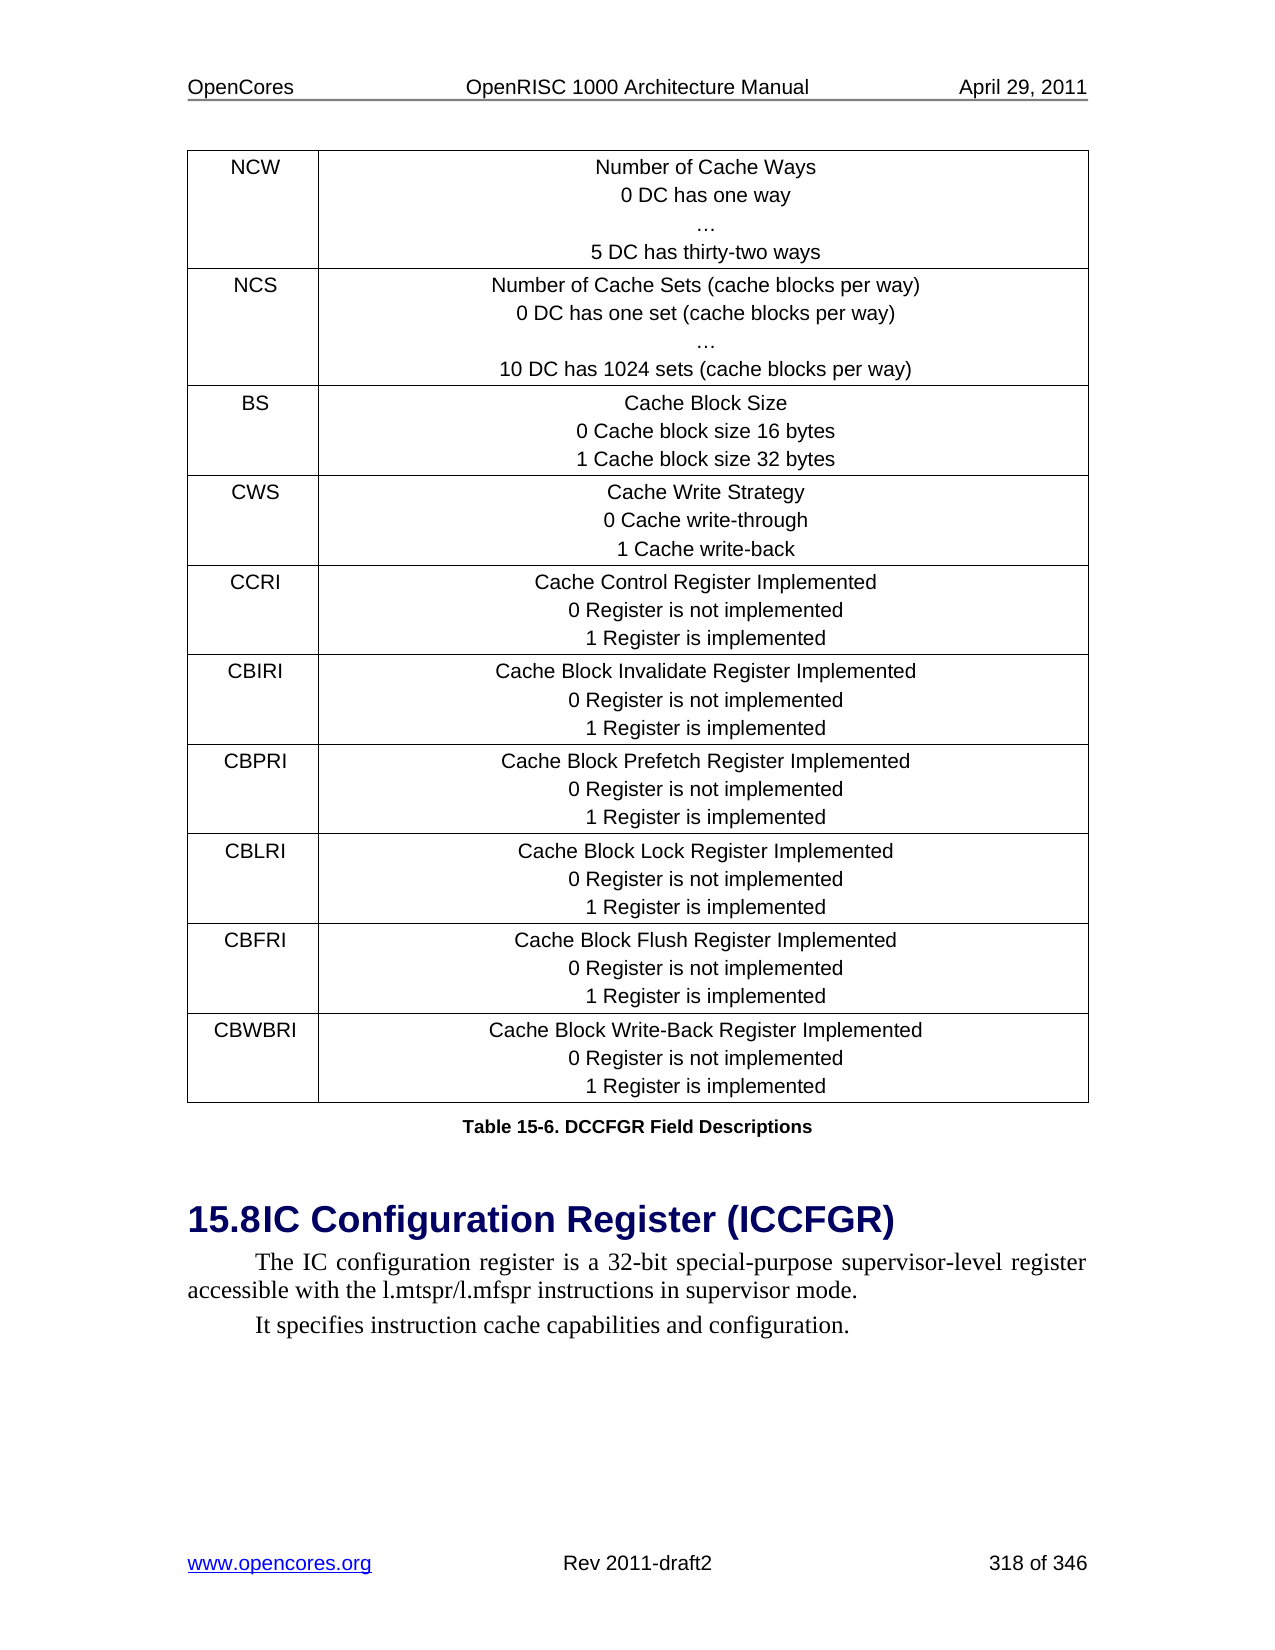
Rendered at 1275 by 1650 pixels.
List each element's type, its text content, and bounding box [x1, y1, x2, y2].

subtitle IC Configuration Register (ICCFGR) [187, 1197, 1087, 1240]
table_cell Cache Block Size 0 Cache block size 16 bytes 1 Cache block size 32 bytes [319, 386, 1088, 475]
text It specifies instruction cache capabilities and configuration. [187, 1310, 1087, 1339]
table_cell NCS [188, 269, 318, 385]
table_cell CBIRI [188, 655, 318, 744]
table_cell Cache Write Strategy 0 Cache write-through 1 Cache write-back [319, 476, 1088, 564]
table_cell Cache Control Register Implemented 0 Register is not implemented 1 Register is implemented [319, 566, 1088, 654]
table_cell Cache Block Lock Register Implemented 0 Register is not implemented 1 Register is implemented [319, 834, 1088, 923]
table_cell Cache Block Prefetch Register Implemented 0 Register is not implemented 1 Register is implemented [319, 745, 1088, 833]
table_cell CBWBRI [188, 1014, 318, 1102]
table_header NCW [188, 151, 318, 268]
table_header Number of Cache Ways 0 DC has one way … 5 DC has thirty-two ways [319, 151, 1088, 268]
table_cell CBPRI [188, 745, 318, 833]
table_cell BS [188, 386, 318, 475]
text Table 15-6. DCCFGR Field Descriptions [187, 1116, 1087, 1137]
table_cell CWS [188, 476, 318, 564]
table_cell Cache Block Write-Back Register Implemented 0 Register is not implemented 1 Register is implemented [319, 1014, 1088, 1102]
table_cell CBLRI [188, 834, 318, 923]
table_cell CCRI [188, 566, 318, 654]
table_cell Number of Cache Sets (cache blocks per way) 0 DC has one set (cache blocks per way) … 10 DC has 1024 sets (cache blocks per way) [319, 269, 1088, 385]
table_cell CBFRI [188, 924, 318, 1012]
text The IC configuration register is a 32-bit special-purpose supervisor-level register accessible with the l.mtspr/l.mfspr instructions in supervisor mode. [187, 1247, 1087, 1304]
table_cell Cache Block Flush Register Implemented 0 Register is not implemented 1 Register is implemented [319, 924, 1088, 1012]
table_cell Cache Block Invalidate Register Implemented 0 Register is not implemented 1 Register is implemented [319, 655, 1088, 744]
